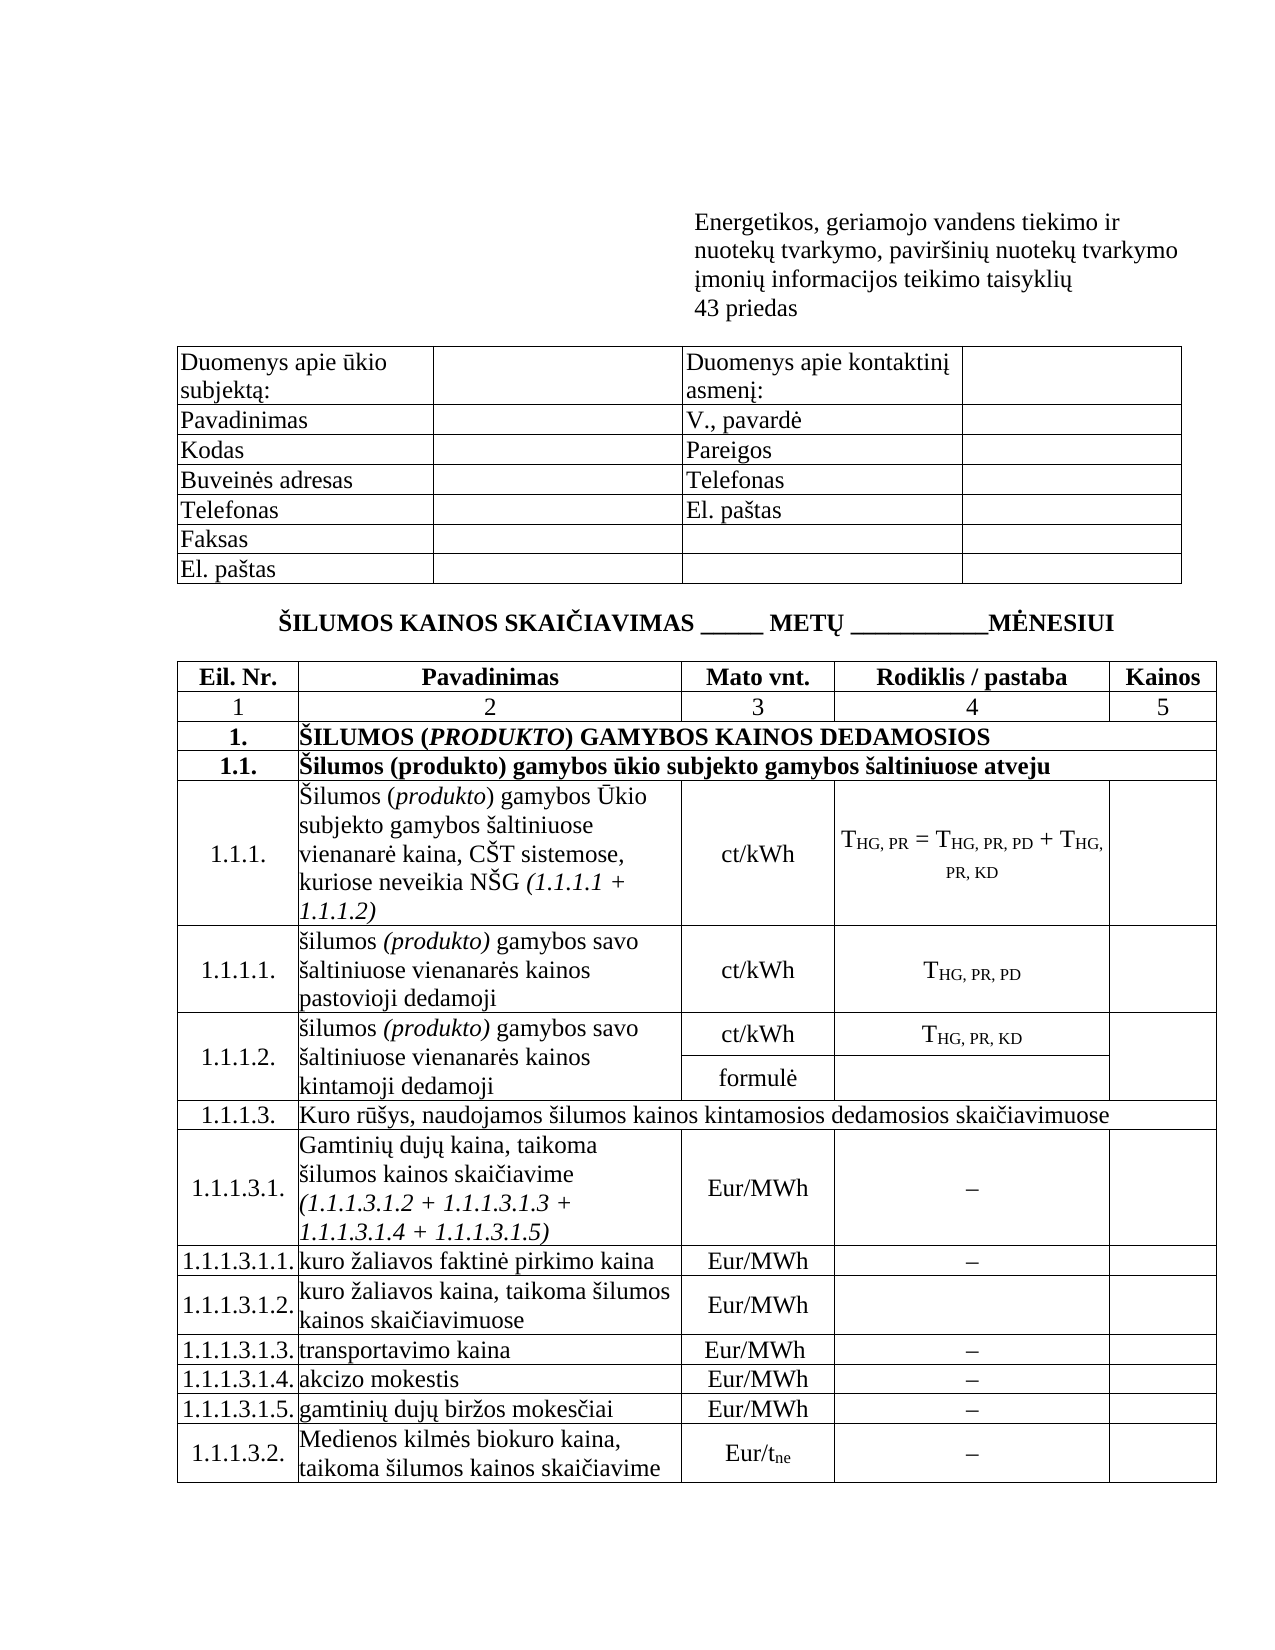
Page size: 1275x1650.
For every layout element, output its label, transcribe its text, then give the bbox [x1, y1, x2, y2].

table_cell [963, 554, 1181, 583]
table_cell [1110, 926, 1216, 1012]
table_cell [963, 495, 1181, 523]
table_cell Kodas [178, 435, 433, 464]
table_cell [963, 435, 1181, 464]
table_cell ct/kWh [682, 1013, 834, 1055]
table_cell 5 [1110, 692, 1216, 721]
table_cell [1110, 1365, 1216, 1393]
table_cell 1.1.1.3.1.5. [178, 1394, 298, 1423]
table_cell – [835, 1365, 1109, 1393]
table_cell transportavimo kaina [299, 1335, 681, 1363]
table_header [434, 347, 682, 404]
table_cell akcizo mokestis [299, 1365, 681, 1393]
table_cell [1110, 1424, 1216, 1482]
table_cell kuro žaliavos faktinė pirkimo kaina [299, 1246, 681, 1275]
table_cell Eur/MWh [682, 1130, 834, 1245]
table_cell [1110, 1013, 1216, 1099]
table_cell 1.1.1.3.2. [178, 1424, 298, 1482]
table_cell Pavadinimas [178, 405, 433, 434]
table_header Mato vnt. [682, 662, 834, 691]
table_cell formulė [682, 1056, 834, 1099]
text 43 priedas [177, 293, 1216, 322]
table_cell – [835, 1424, 1109, 1482]
table_cell [434, 465, 682, 494]
table_cell [835, 1056, 1109, 1099]
table_cell [1110, 781, 1216, 925]
table_cell šilumos (produkto) gamybos savo šaltiniuose vienanarės kainos pastovioji dedamoji [299, 926, 681, 1012]
table_header Eil. Nr. [178, 662, 298, 691]
table_cell Faksas [178, 525, 433, 553]
table_cell THG, PR, KD [835, 1013, 1109, 1055]
table_cell – [835, 1335, 1109, 1363]
table_cell Eur/tne [682, 1424, 834, 1482]
table_cell V., pavardė [683, 405, 962, 434]
table_cell THG, PR = THG, PR, PD + THG, PR, KD [835, 781, 1109, 925]
table_cell – [835, 1246, 1109, 1275]
table_cell [835, 1276, 1109, 1334]
table_header Pavadinimas [299, 662, 681, 691]
table_cell 1.1.1.3.1.1. [178, 1246, 298, 1275]
table_cell [683, 554, 962, 583]
table_cell Eur/MWh [682, 1335, 834, 1363]
table_cell 1.1. [178, 751, 298, 780]
table_cell Eur/MWh [682, 1276, 834, 1334]
table_cell kuro žaliavos kaina, taikoma šilumos kainos skaičiavimuose [299, 1276, 681, 1334]
table_header Rodiklis / pastaba [835, 662, 1109, 691]
table_cell 1.1.1.3. [178, 1101, 298, 1129]
table_cell – [835, 1130, 1109, 1245]
table_cell 1.1.1.2. [178, 1013, 298, 1099]
table_cell 1 [178, 692, 298, 721]
table_cell THG, PR, PD [835, 926, 1109, 1012]
table_cell 1.1.1. [178, 781, 298, 925]
table_header Duomenys apie ūkio subjektą: [178, 347, 433, 404]
table_cell 4 [835, 692, 1109, 721]
table_cell [434, 525, 682, 553]
table_cell El. paštas [178, 554, 433, 583]
table_cell [434, 435, 682, 464]
table_cell Telefonas [178, 495, 433, 523]
table_cell Šilumos (produkto) gamybos Ūkio subjekto gamybos šaltiniuose vienanarė kaina, CŠT sistemose, kuriose neveikia NŠG (1.1.1.1 + 1.1.1.2) [299, 781, 681, 925]
table_cell ct/kWh [682, 781, 834, 925]
table_cell [434, 554, 682, 583]
table_cell [1110, 1394, 1216, 1423]
table_cell [963, 405, 1181, 434]
table_cell Eur/MWh [682, 1394, 834, 1423]
table_cell 1.1.1.3.1.3. [178, 1335, 298, 1363]
table_cell El. paštas [683, 495, 962, 523]
table_cell Kuro rūšys, naudojamos šilumos kainos kintamosios dedamosios skaičiavimuose [299, 1101, 1216, 1129]
text nuotekų tvarkymo, paviršinių nuotekų tvarkymo [177, 235, 1216, 264]
table_cell Eur/MWh [682, 1246, 834, 1275]
table_cell 3 [682, 692, 834, 721]
table_cell Gamtinių dujų kaina, taikoma šilumos kainos skaičiavime (1.1.1.3.1.2 + 1.1.1.3.1.3 + 1.1.1.3.1.4 + 1.1.1.3.1.5) [299, 1130, 681, 1245]
table_cell Telefonas [683, 465, 962, 494]
table_cell 1.1.1.3.1.4. [178, 1365, 298, 1393]
table_cell šilumos (produkto) gamybos savo šaltiniuose vienanarės kainos kintamoji dedamoji [299, 1013, 681, 1099]
table_cell 1.1.1.3.1. [178, 1130, 298, 1245]
text Energetikos, geriamojo vandens tiekimo ir [177, 207, 1216, 235]
table_cell – [835, 1394, 1109, 1423]
table_cell Pareigos [683, 435, 962, 464]
table_cell Eur/MWh [682, 1365, 834, 1393]
table_cell 1.1.1.1. [178, 926, 298, 1012]
text įmonių informacijos teikimo taisyklių [177, 264, 1216, 293]
table_cell [1110, 1246, 1216, 1275]
table_cell [683, 525, 962, 553]
table_cell 1.1.1.3.1.2. [178, 1276, 298, 1334]
table_cell 1. [178, 722, 298, 750]
table_cell 2 [299, 692, 681, 721]
table_cell ŠILUMOS (PRODUKTO) GAMYBOS KAINOS DEDAMOSIOS [299, 722, 1216, 750]
table_cell [963, 525, 1181, 553]
table_cell Buveinės adresas [178, 465, 433, 494]
table_header Duomenys apie kontaktinį asmenį: [683, 347, 962, 404]
table_cell Šilumos (produkto) gamybos ūkio subjekto gamybos šaltiniuose atveju [299, 751, 1216, 780]
table_cell [434, 495, 682, 523]
table_cell [1110, 1335, 1216, 1363]
table_cell Medienos kilmės biokuro kaina, taikoma šilumos kainos skaičiavime [299, 1424, 681, 1482]
table_cell gamtinių dujų biržos mokesčiai [299, 1394, 681, 1423]
table_cell [1110, 1130, 1216, 1245]
text ŠILUMOS KAINOS SKAIČIAVIMAS _____ METŲ ___________MĖNESIUI [177, 608, 1216, 637]
table_cell [1110, 1276, 1216, 1334]
table_cell ct/kWh [682, 926, 834, 1012]
table_cell [963, 465, 1181, 494]
table_header [963, 347, 1181, 404]
table_cell [434, 405, 682, 434]
table_header Kainos [1110, 662, 1216, 691]
